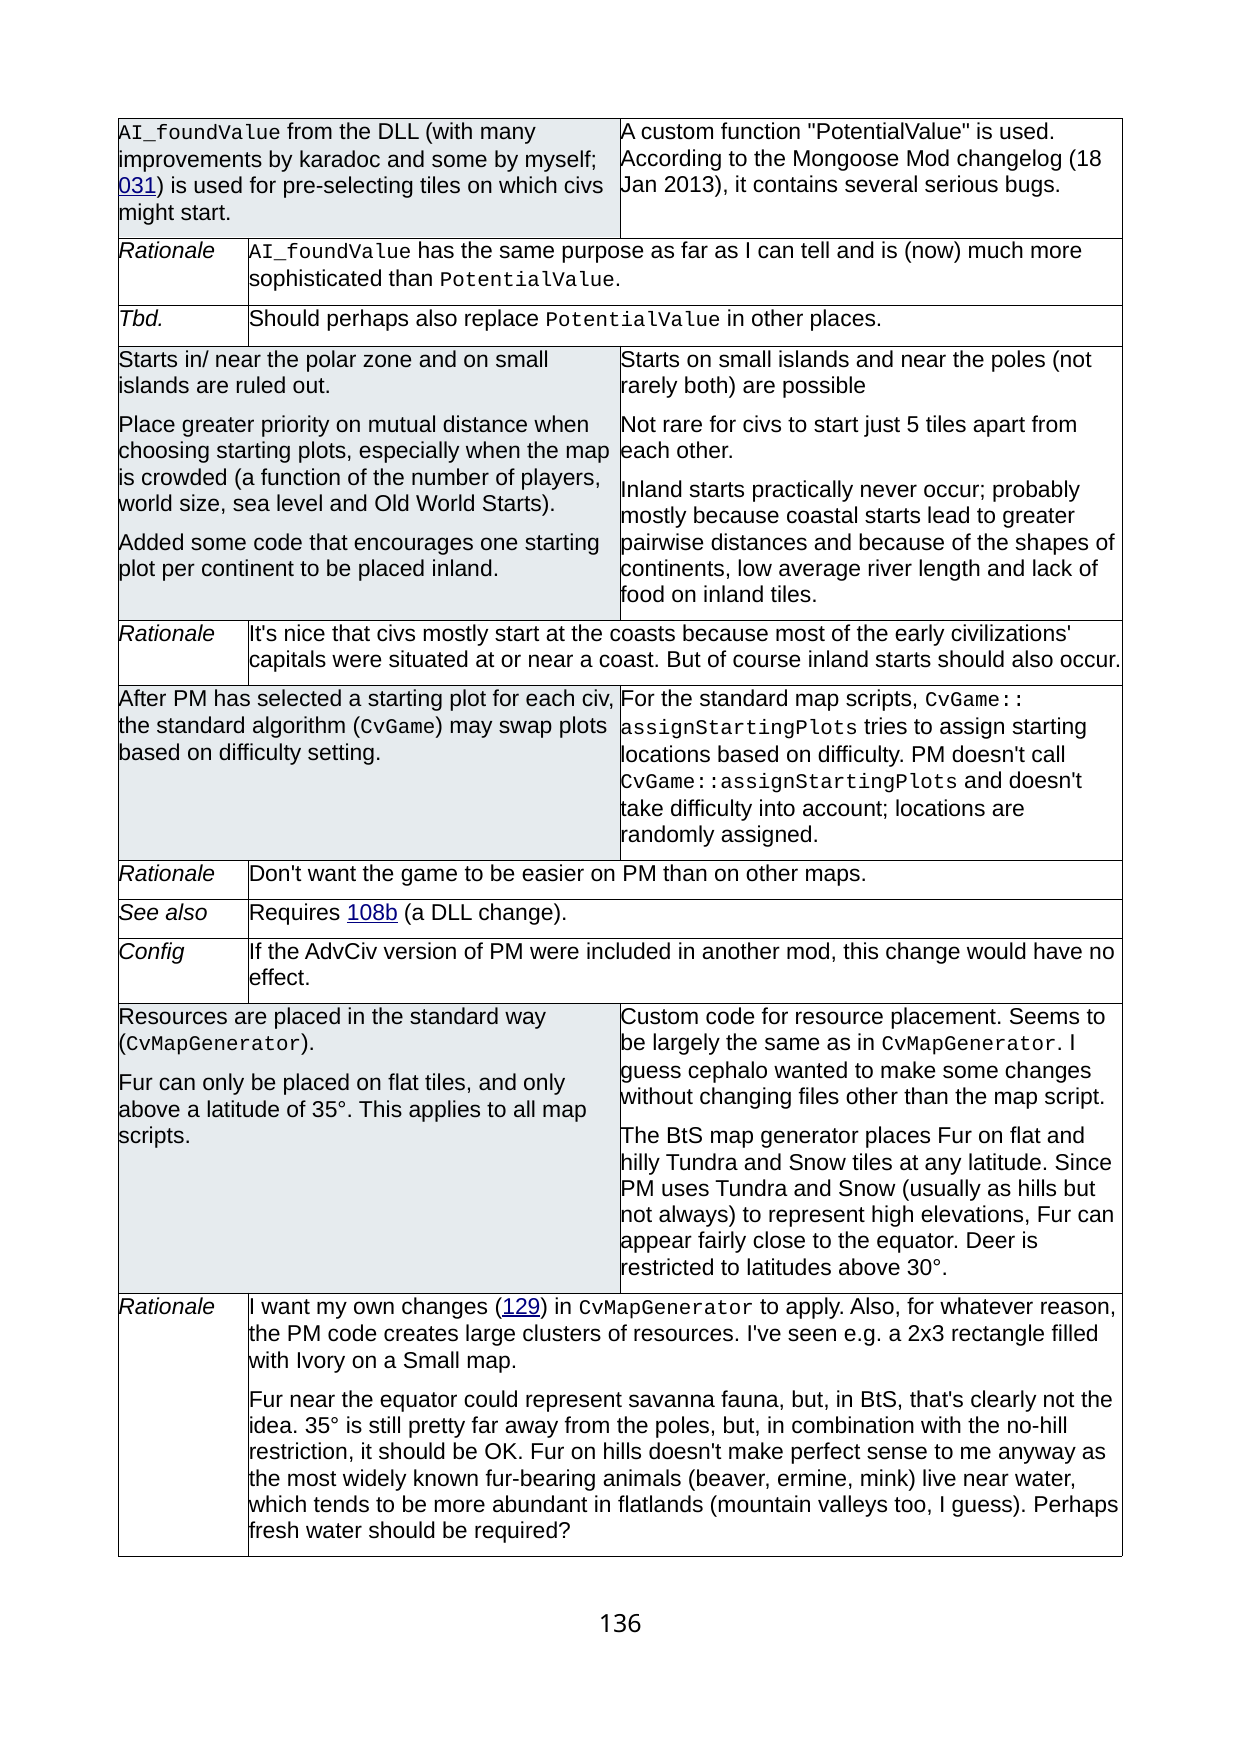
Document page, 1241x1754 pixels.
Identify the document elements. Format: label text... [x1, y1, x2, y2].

table_cell Starts on small islands and near the poles (not rarely both) are possible Not rare for civs to start just 5 tiles apart from each other. Inland starts practically never occur; probably mostly because coastal starts lead to greater pairwise distances and because of the shapes of continents, low average river length and lack of food on inland tiles. [621, 347, 1122, 620]
table_cell A custom function "PotentialValue" is used. According to the Mongoose Mod changelog (18 Jan 2013), it contains several serious bugs. [621, 119, 1122, 237]
table_cell Rationale [119, 1294, 248, 1556]
table_cell I want my own changes (129) in CvMapGenerator to apply. Also, for whatever reason, the PM code creates large clusters of resources. I've seen e.g. a 2x3 rectangle filled with Ivory on a Small map. Fur near the equator could represent savanna fauna, but, in BtS, that's clearly not the idea. 35° is still pretty far away from the poles, but, in combination with the no-hill restriction, it should be OK. Fur on hills doesn't make perfect sense to me anyway as the most widely known fur-bearing animals (beaver, ermine, mink) live near water, which tends to be more abundant in flatlands (mountain valleys too, I guess). Perhaps fresh water should be required? [249, 1294, 1122, 1556]
table_cell Don't want the game to be easier on PM than on other maps. [249, 861, 1122, 899]
table_cell Starts in/ near the polar zone and on small islands are ruled out. Place greater priority on mutual distance when choosing starting plots, especially when the map is crowded (a function of the number of players, world size, sea level and Old World Starts). Added some code that encourages one starting plot per continent to be placed inland. [119, 347, 620, 620]
table_cell If the AdvCiv version of PM were included in another mod, this change would have no effect. [249, 939, 1122, 1003]
table_cell Config [119, 939, 248, 1003]
table_cell Requires 108b (a DLL change). [249, 900, 1122, 938]
table_cell For the standard map scripts, CvGame:: assignStartingPlots tries to assign starting locations based on difficulty. PM doesn't call CvGame::assignStartingPlots and doesn't take difficulty into account; locations are randomly assigned. [621, 686, 1122, 860]
table_cell Rationale [119, 621, 248, 685]
table_cell AI_foundValue from the DLL (with many improvements by karadoc and some by myself; 031) is used for pre-selecting tiles on which civs might start. [119, 119, 620, 237]
table_cell Rationale [119, 239, 248, 305]
table_cell Rationale [119, 861, 248, 899]
table_cell AI_foundValue has the same purpose as far as I can tell and is (now) much more sophisticated than PotentialValue. [249, 239, 1122, 305]
table_cell Custom code for resource placement. Seems to be largely the same as in CvMapGenerator. I guess cephalo wanted to make some changes without changing files other than the map script. The BtS map generator places Fur on flat and hilly Tundra and Snow tiles at any latitude. Since PM uses Tundra and Snow (usually as hills but not always) to represent high elevations, Fur can appear fairly close to the equator. Deer is restricted to latitudes above 30°. [621, 1004, 1122, 1293]
table_cell Tbd. [119, 306, 248, 346]
table_cell Resources are placed in the standard way (CvMapGenerator). Fur can only be placed on flat tiles, and only above a latitude of 35°. This applies to all map scripts. [119, 1004, 620, 1293]
table_cell After PM has selected a starting plot for each civ, the standard algorithm (CvGame) may swap plots based on difficulty setting. [119, 686, 620, 860]
table_cell It's nice that civs mostly start at the coasts because most of the early civilizations' capitals were situated at or near a coast. But of course inland starts should also occur. [249, 621, 1122, 685]
table_cell See also [119, 900, 248, 938]
table_cell Should perhaps also replace PotentialValue in other places. [249, 306, 1122, 346]
